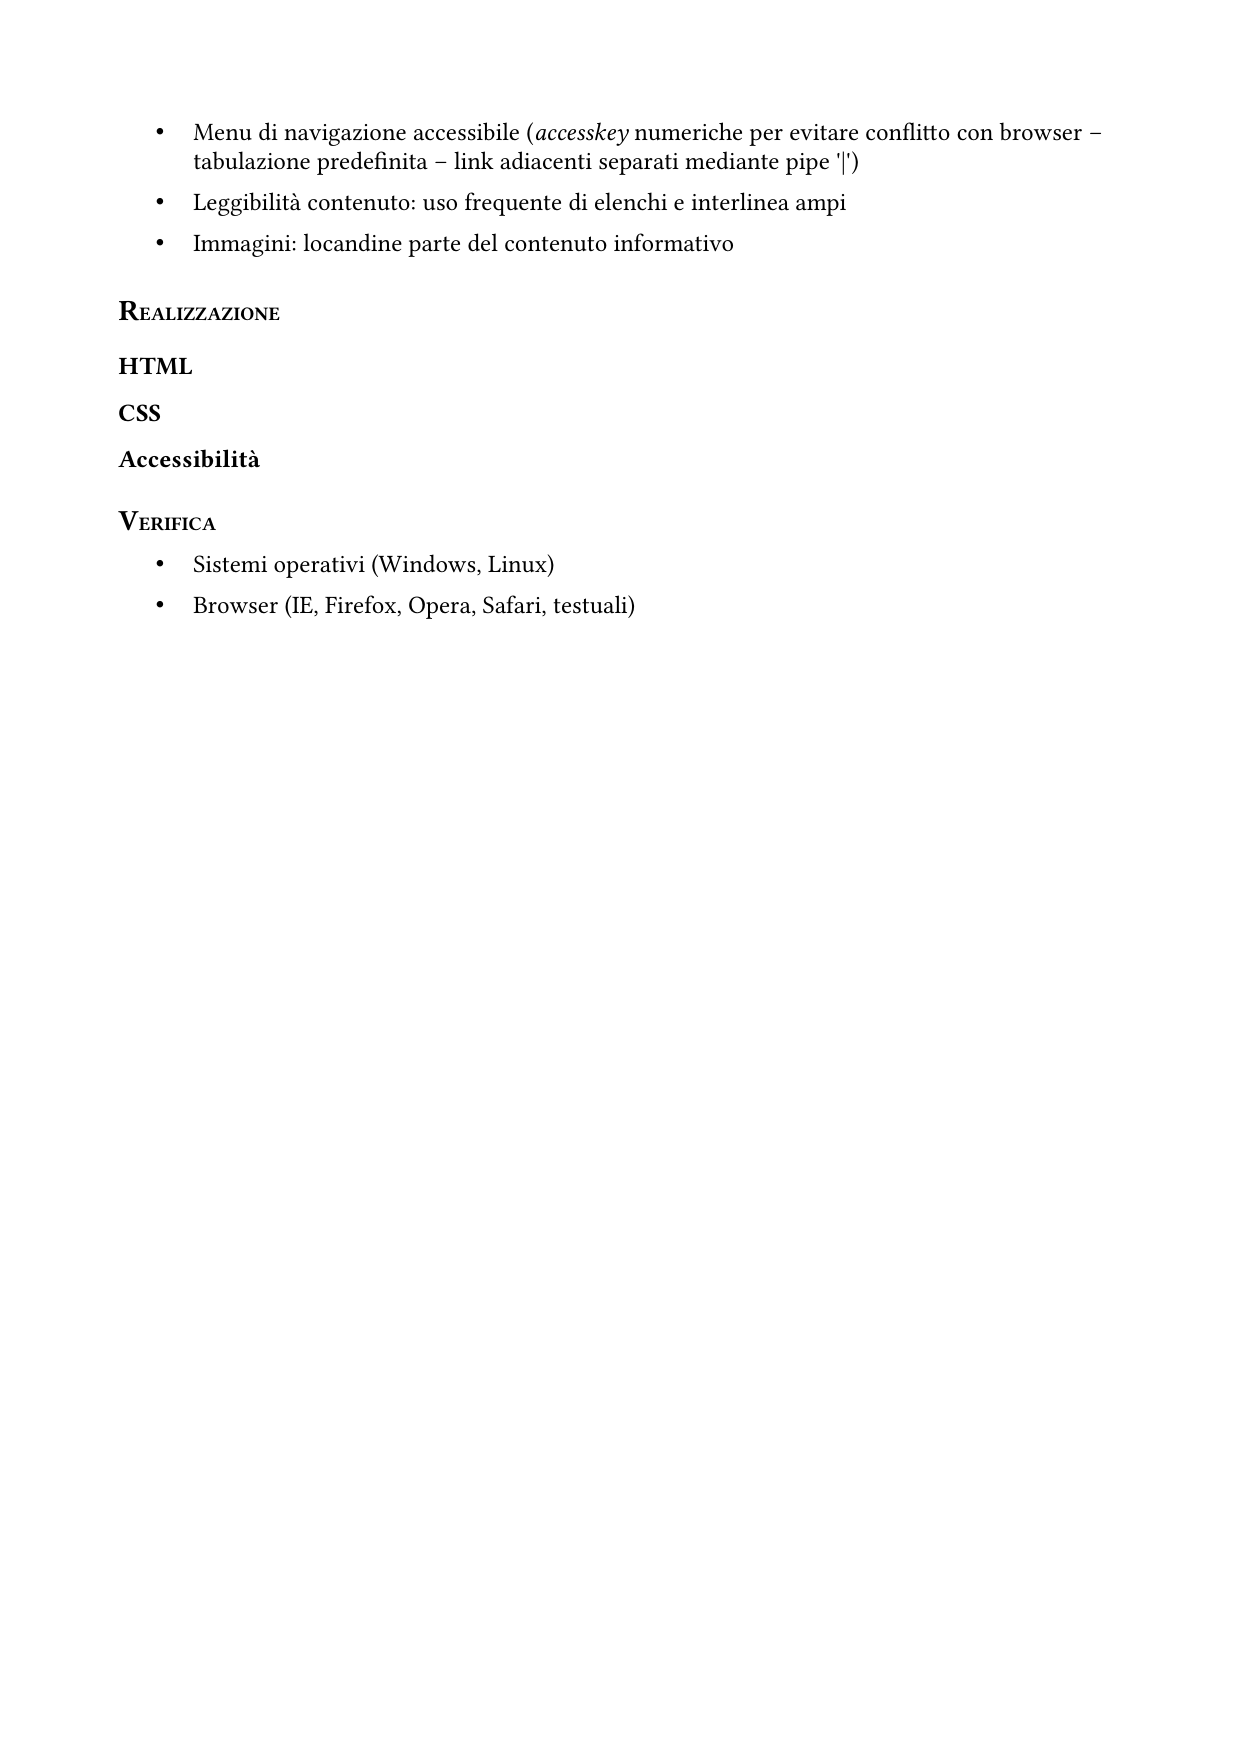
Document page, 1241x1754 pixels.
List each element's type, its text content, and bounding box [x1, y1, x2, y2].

subtitle HTML [118, 352, 1122, 381]
list Sistemi operativi (Windows, Linux) [156, 550, 1122, 578]
subtitle Verifica [118, 504, 1122, 537]
list Browser (IE, Firefox, Opera, Safari, testuali) [156, 591, 1122, 619]
subtitle Accessibilità [118, 445, 1122, 473]
subtitle CSS [118, 398, 1122, 427]
subtitle Realizzazione [118, 295, 1122, 328]
list Leggibilità contenuto: uso frequente di elenchi e interlinea ampi [156, 188, 1122, 216]
list Menu di navigazione accessibile (accesskey numeriche per evitare conflitto con browser – tabulazione predefinita – link adiacenti separati mediante pipe '|') [156, 118, 1122, 175]
list Immagini: locandine parte del contenuto informativo [156, 229, 1122, 257]
